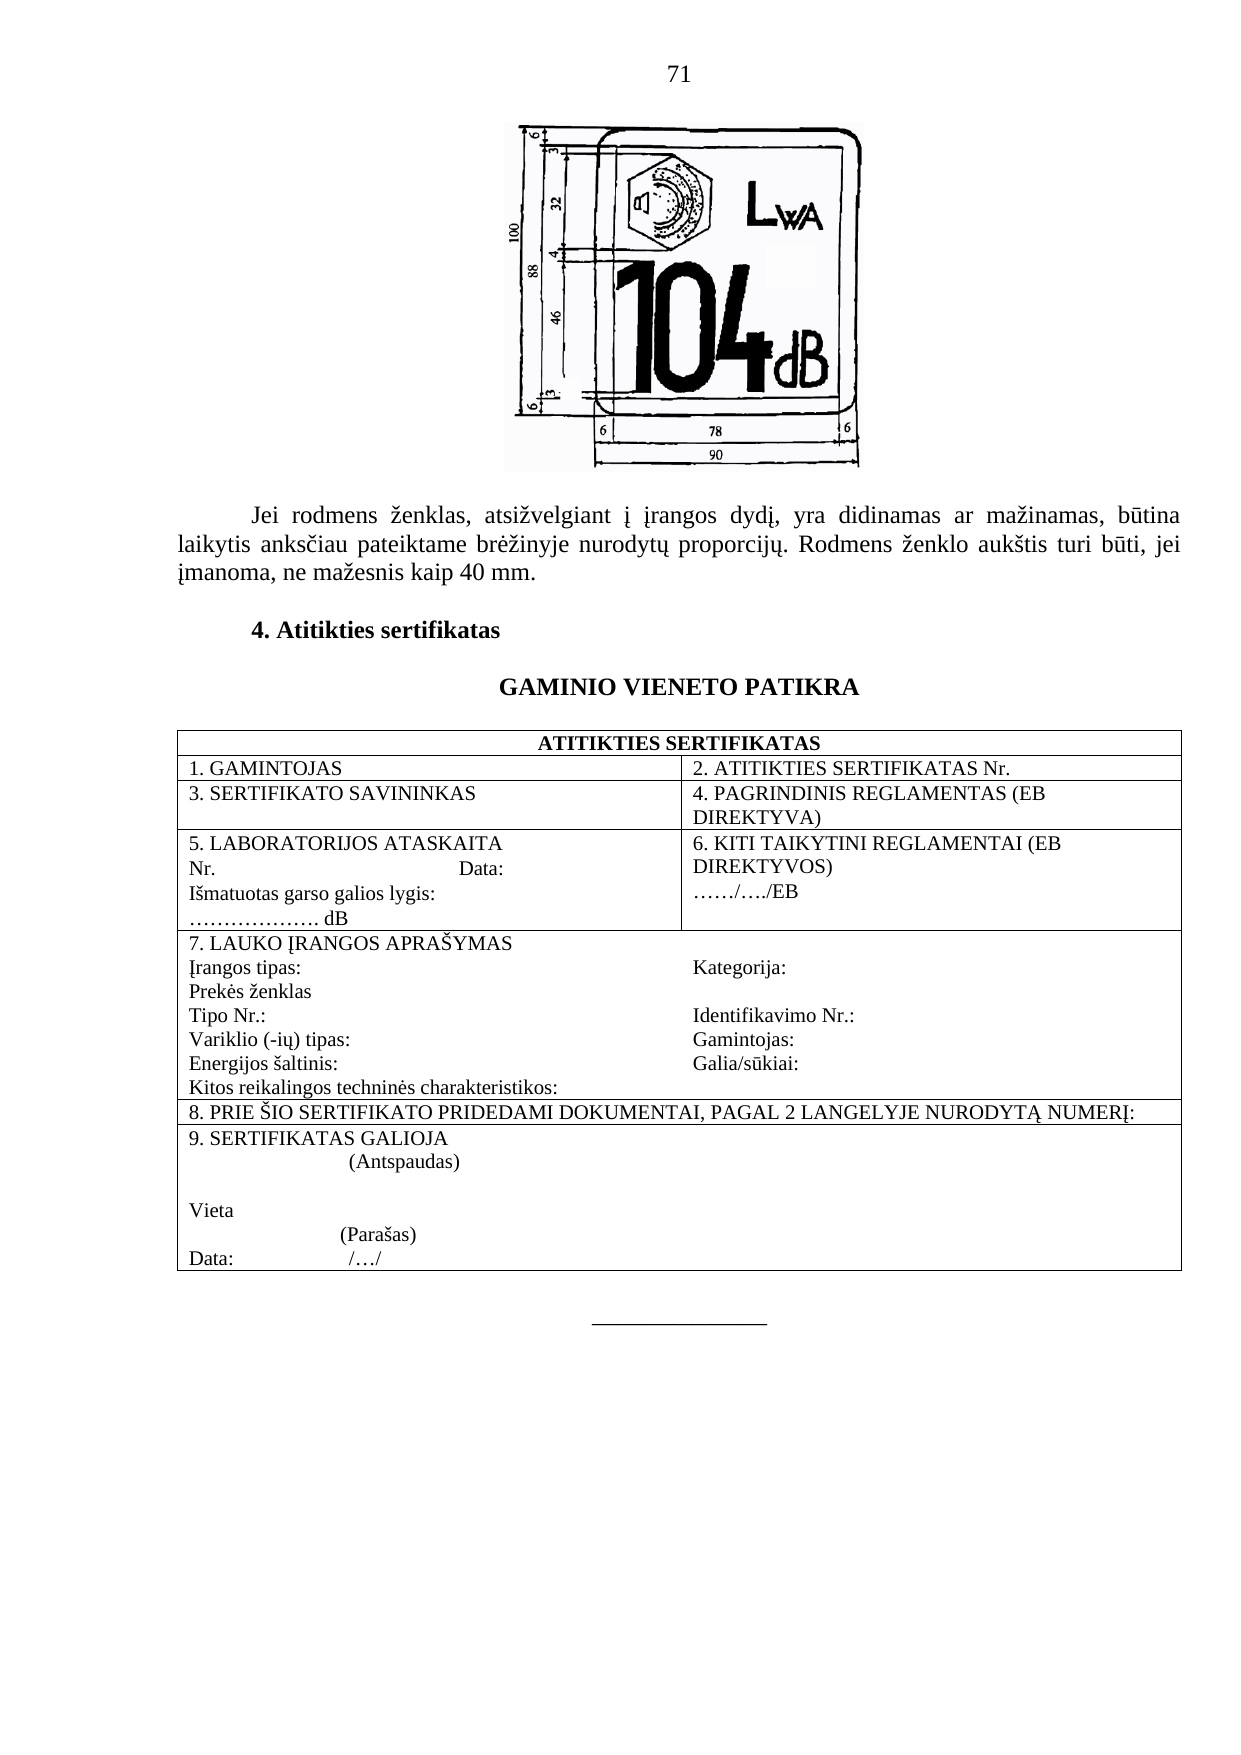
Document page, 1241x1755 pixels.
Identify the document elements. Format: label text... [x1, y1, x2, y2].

table_cell Kategorija: [681, 955, 1181, 979]
table_cell Gamintojas: [681, 1027, 1181, 1051]
table_cell Galia/sūkiai: [681, 1051, 1181, 1075]
text 4. Atitikties sertifikatas [177, 615, 1181, 644]
table_cell Identifikavimo Nr.: [681, 1003, 1181, 1027]
table_cell 4. PAGRINDINIS REGLAMENTAS (EB DIREKTYVA) [682, 781, 1181, 829]
table_cell Įrangos tipas: [178, 955, 681, 979]
table_cell [681, 1125, 1181, 1149]
table_cell Energijos šaltinis: [178, 1051, 681, 1075]
table_cell 5. LABORATORIJOS ATASKAITA [178, 830, 681, 854]
table_cell (Antspaudas) [178, 1150, 681, 1173]
table_cell 2. ATITIKTIES SERTIFIKATAS Nr. [682, 756, 1181, 780]
table_cell Data: [447, 855, 681, 879]
table_cell 1. GAMINTOJAS [178, 756, 681, 780]
table_cell [681, 979, 1181, 1003]
table_cell 6. KITI TAIKYTINI REGLAMENTAI (EB DIREKTYVOS) ……/…./EB [682, 830, 1181, 930]
table_cell ………………. dB [178, 905, 681, 930]
table_cell 7. LAUKO ĮRANGOS APRAŠYMAS [178, 931, 681, 955]
table_cell Vieta [178, 1198, 681, 1222]
table_cell [681, 1198, 1181, 1222]
table_cell Išmatuotas garso galios lygis: [178, 880, 681, 905]
table_cell 8. PRIE ŠIO SERTIFIKATO PRIDEDAMI DOKUMENTAI, PAGAL 2 LANGELYJE NURODYTĄ NUMERĮ: [178, 1100, 1181, 1124]
table_cell Data: /…/ [178, 1246, 681, 1270]
text ______________ [177, 1299, 1181, 1328]
table_cell [681, 1075, 1181, 1099]
table_cell Tipo Nr.: [178, 1003, 681, 1027]
table_cell [681, 1150, 1181, 1173]
table_header ATITIKTIES SERTIFIKATAS [178, 731, 1181, 755]
table_cell Variklio (-ių) tipas: [178, 1027, 681, 1051]
text Jei rodmens ženklas, atsižvelgiant į įrangos dydį, yra didinamas ar mažinamas, būtina laikytis anksčiau pateiktame brėžinyje nurodytų proporcijų. Rodmens ženklo aukštis turi būti, jei įmanoma, ne mažesnis kaip 40 mm. [177, 500, 1181, 586]
table_cell Prekės ženklas [178, 979, 681, 1003]
table_cell [681, 1174, 1181, 1198]
table_cell [681, 1246, 1181, 1270]
table_cell Nr. [178, 855, 447, 879]
table_cell [178, 1174, 681, 1198]
table_cell 9. SERTIFIKATAS GALIOJA [178, 1125, 681, 1149]
text GAMINIO VIENETO PATIKRA [177, 672, 1181, 701]
table_cell 3. SERTIFIKATO SAVININKAS [178, 781, 681, 829]
table_cell (Parašas) [178, 1222, 681, 1246]
table_cell [681, 1222, 1181, 1246]
table_cell Kitos reikalingos techninės charakteristikos: [178, 1075, 681, 1099]
table_cell [681, 931, 1181, 955]
